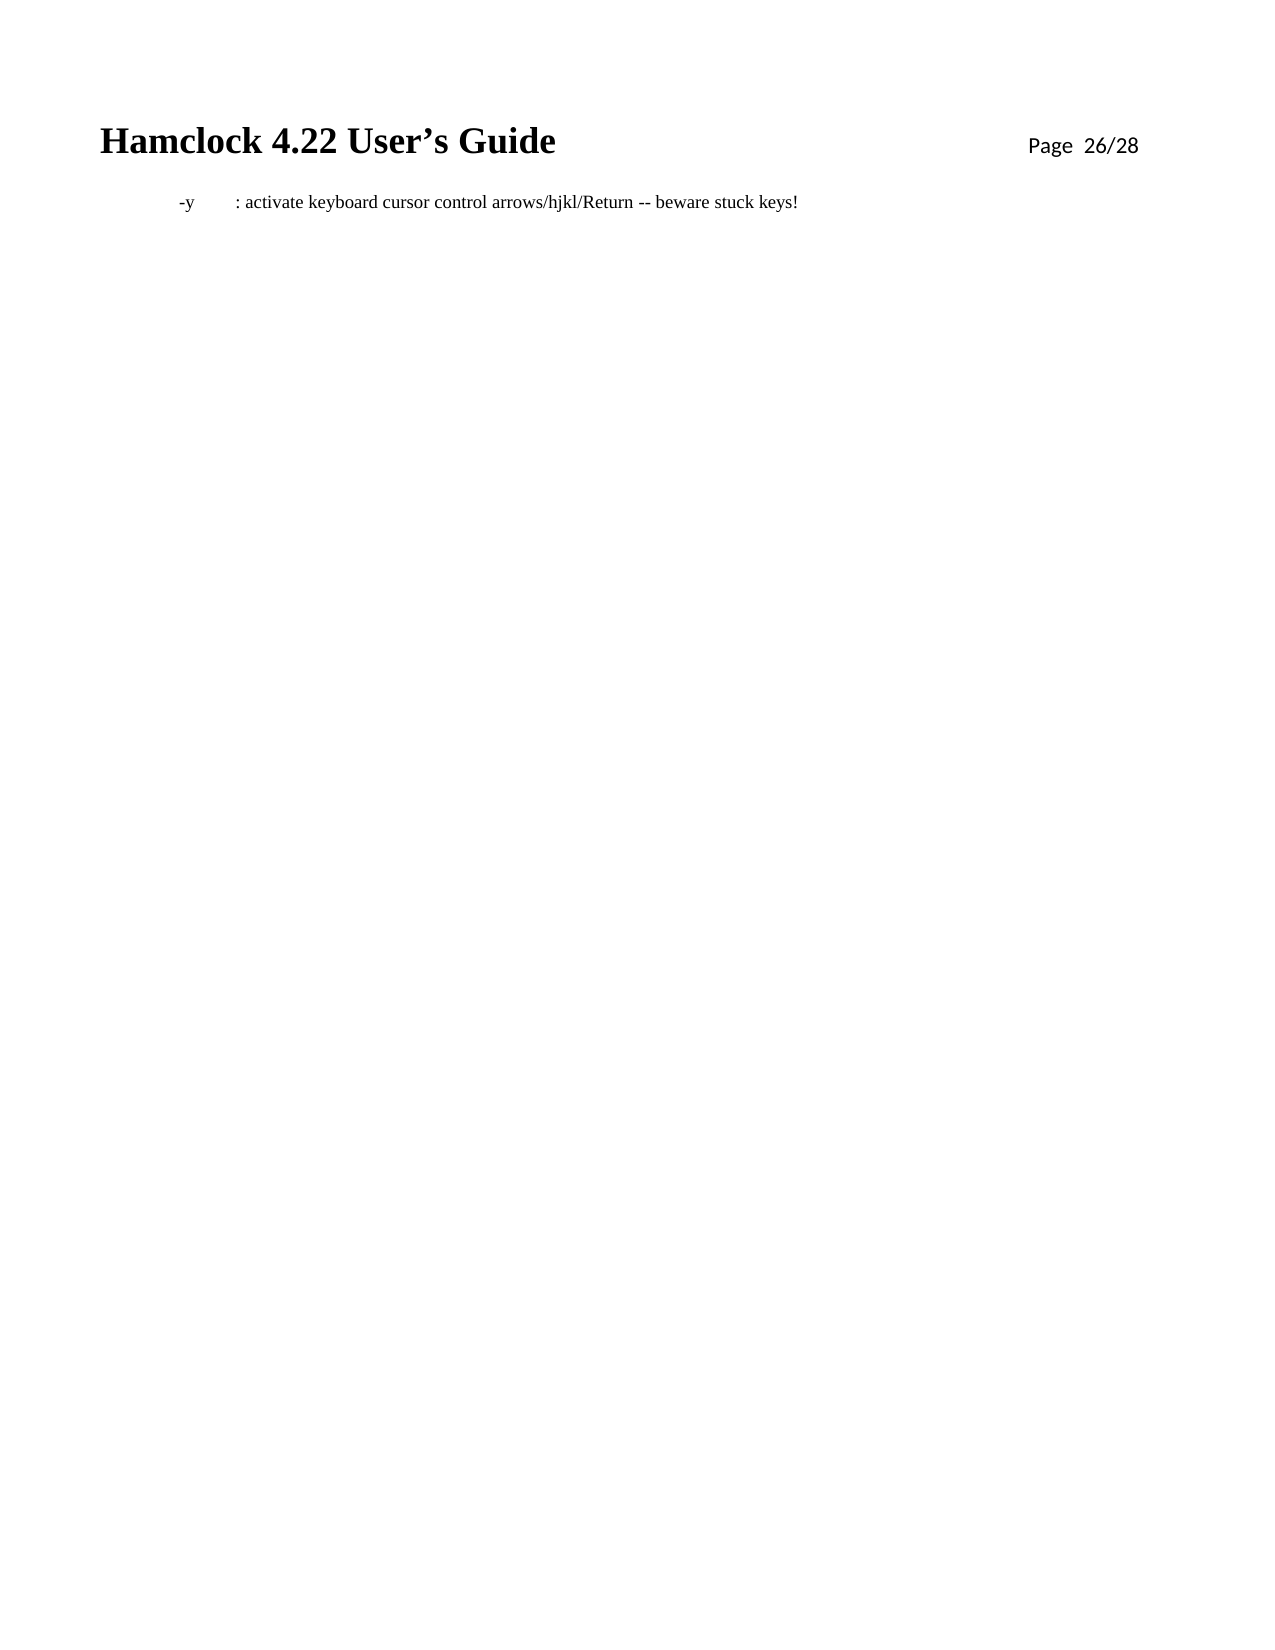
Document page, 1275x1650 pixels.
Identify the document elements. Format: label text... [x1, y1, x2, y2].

text -y : activate keyboard cursor control arrows/hjkl/Return -- beware stuck keys! [179, 191, 1157, 213]
